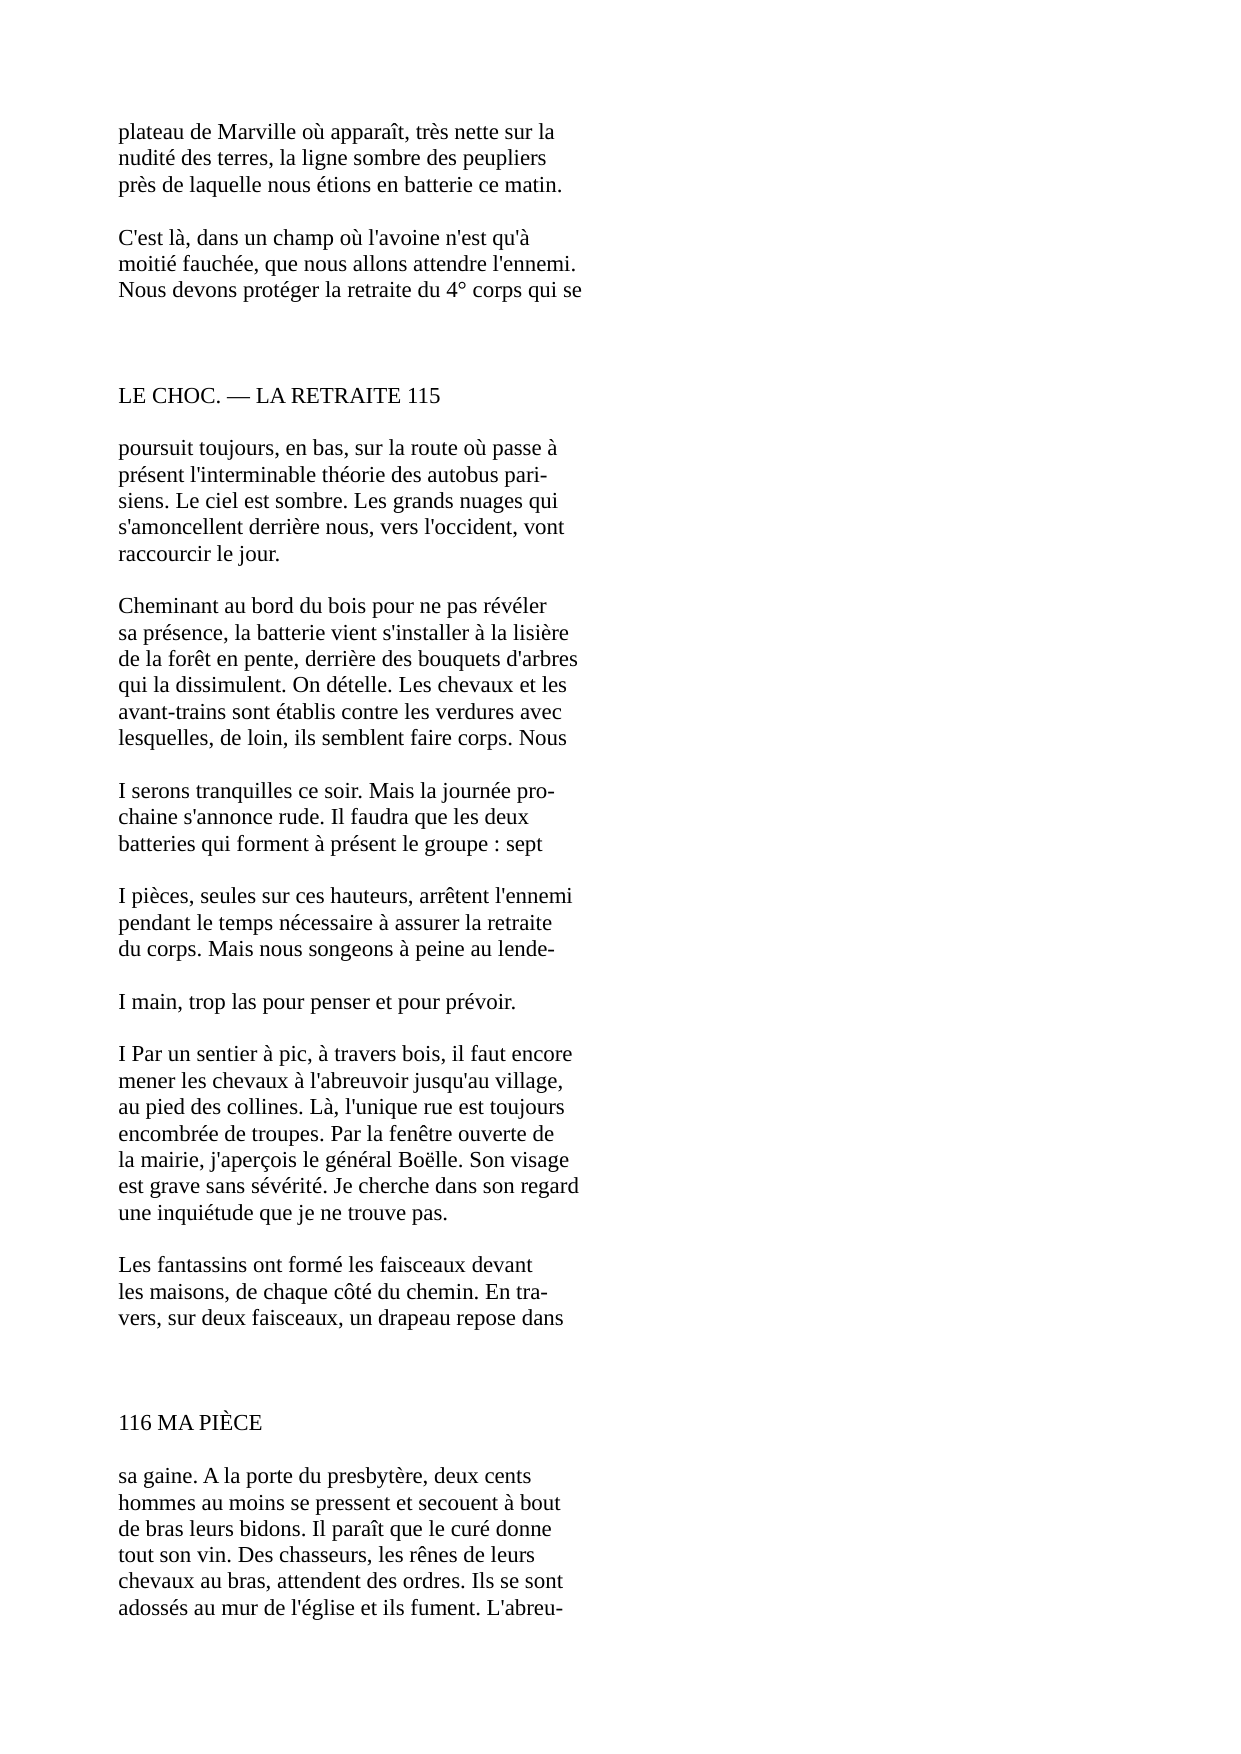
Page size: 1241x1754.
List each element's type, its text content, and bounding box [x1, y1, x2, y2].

text chaine s'annonce rude. Il faudra que les deux [118, 803, 1122, 830]
text LE CHOC. — LA RETRAITE 115 [118, 382, 1122, 408]
text I Par un sentier à pic, à travers bois, il faut encore [118, 1041, 1122, 1067]
text du corps. Mais nous songeons à peine au lende- [118, 935, 1122, 961]
text avant-trains sont établis contre les verdures avec [118, 698, 1122, 724]
text sa gaine. A la porte du presbytère, deux cents [118, 1462, 1122, 1488]
text I main, trop las pour penser et pour prévoir. [118, 988, 1122, 1014]
text adossés au mur de l'église et ils fument. L'abreu- [118, 1594, 1122, 1620]
text de bras leurs bidons. Il paraît que le curé donne [118, 1515, 1122, 1541]
text nudité des terres, la ligne sombre des peupliers [118, 144, 1122, 171]
text raccourcir le jour. [118, 540, 1122, 566]
text Cheminant au bord du bois pour ne pas révéler [118, 592, 1122, 619]
text les maisons, de chaque côté du chemin. En tra- [118, 1278, 1122, 1304]
text pendant le temps nécessaire à assurer la retraite [118, 909, 1122, 935]
text plateau de Marville où apparaît, très nette sur la [118, 118, 1122, 144]
text est grave sans sévérité. Je cherche dans son regard [118, 1172, 1122, 1199]
text mener les chevaux à l'abreuvoir jusqu'au village, [118, 1067, 1122, 1093]
text sa présence, la batterie vient s'installer à la lisière [118, 619, 1122, 645]
text batteries qui forment à présent le groupe : sept [118, 830, 1122, 856]
text chevaux au bras, attendent des ordres. Ils se sont [118, 1568, 1122, 1594]
text encombrée de troupes. Par la fenêtre ouverte de [118, 1119, 1122, 1146]
text Nous devons protéger la retraite du 4° corps qui se [118, 276, 1122, 303]
text I serons tranquilles ce soir. Mais la journée pro- [118, 777, 1122, 803]
text poursuit toujours, en bas, sur la route où passe à [118, 434, 1122, 461]
text la mairie, j'aperçois le général Boëlle. Son visage [118, 1146, 1122, 1172]
text une inquiétude que je ne trouve pas. [118, 1199, 1122, 1225]
text C'est là, dans un champ où l'avoine n'est qu'à [118, 223, 1122, 250]
text de la forêt en pente, derrière des bouquets d'arbres [118, 645, 1122, 672]
text I pièces, seules sur ces hauteurs, arrêtent l'ennemi [118, 882, 1122, 909]
text tout son vin. Des chasseurs, les rênes de leurs [118, 1541, 1122, 1568]
text hommes au moins se pressent et secouent à bout [118, 1488, 1122, 1515]
text siens. Le ciel est sombre. Les grands nuages qui [118, 487, 1122, 513]
text Les fantassins ont formé les faisceaux devant [118, 1251, 1122, 1278]
text qui la dissimulent. On dételle. Les chevaux et les [118, 672, 1122, 698]
text au pied des collines. Là, l'unique rue est toujours [118, 1093, 1122, 1119]
text près de laquelle nous étions en batterie ce matin. [118, 171, 1122, 197]
text 116 MA PIÈCE [118, 1409, 1122, 1436]
text s'amoncellent derrière nous, vers l'occident, vont [118, 513, 1122, 540]
text lesquelles, de loin, ils semblent faire corps. Nous [118, 724, 1122, 751]
text présent l'interminable théorie des autobus pari- [118, 461, 1122, 487]
text moitié fauchée, que nous allons attendre l'ennemi. [118, 250, 1122, 276]
text vers, sur deux faisceaux, un drapeau repose dans [118, 1304, 1122, 1330]
